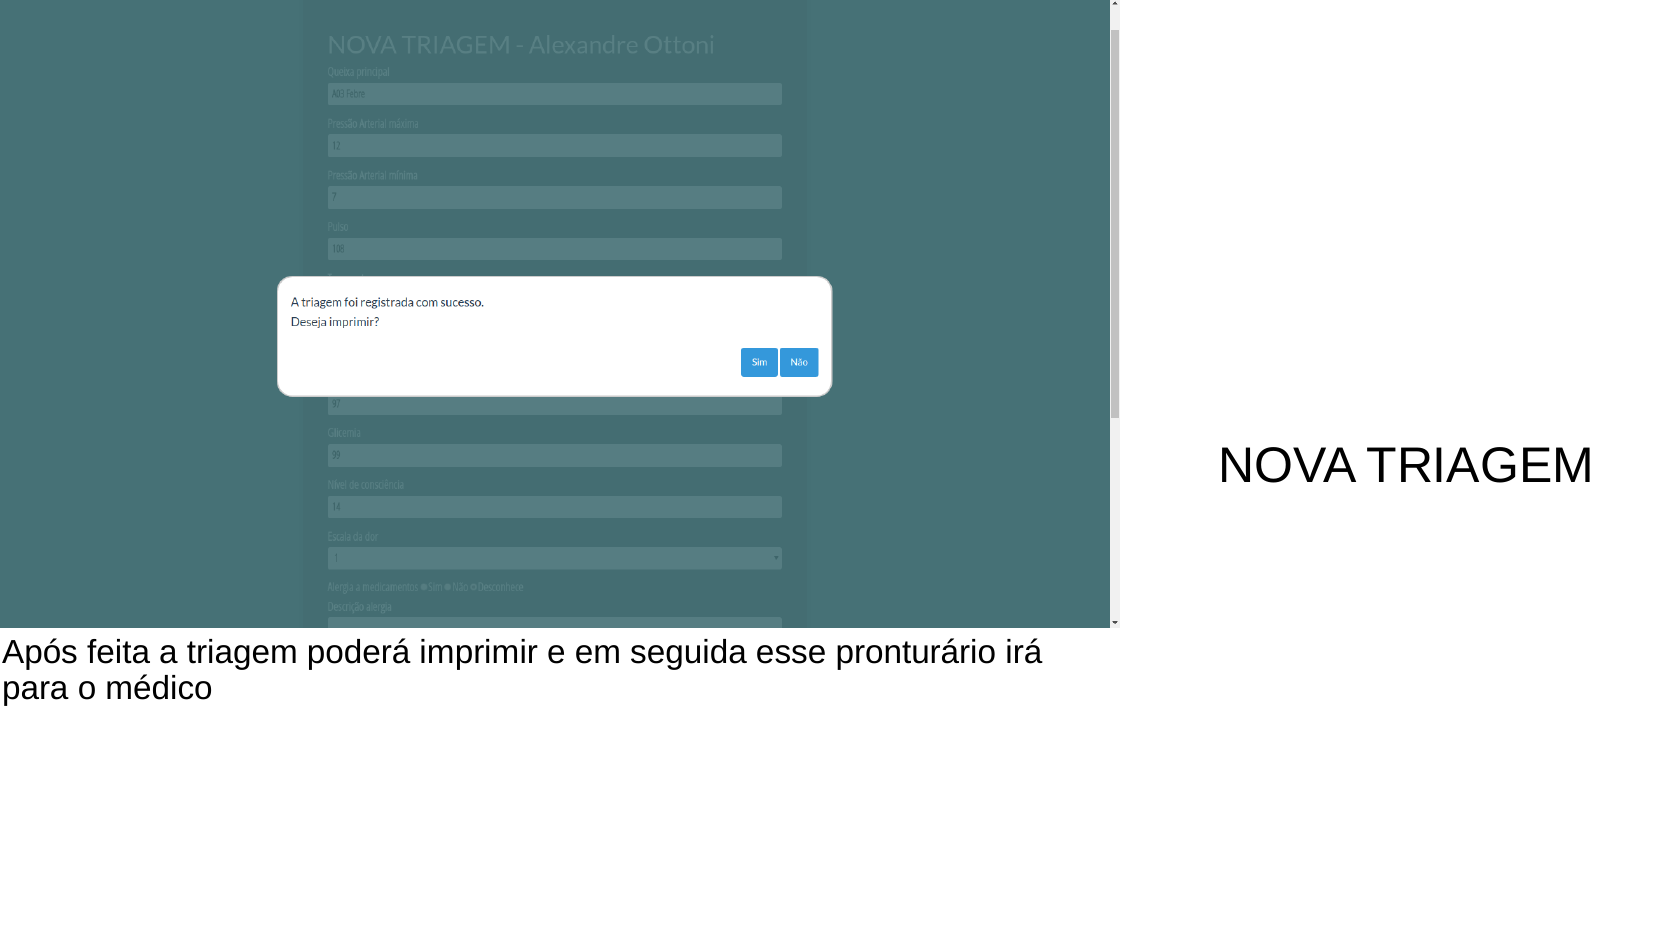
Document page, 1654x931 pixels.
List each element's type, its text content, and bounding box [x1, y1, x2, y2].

picture [0, 0, 1120, 628]
text_box Após feita a triagem poderá imprimir e em seguida esse pronturário irá para o médico [2, 633, 1111, 931]
subtitle NOVA TRIAGEM [1157, 0, 1654, 931]
